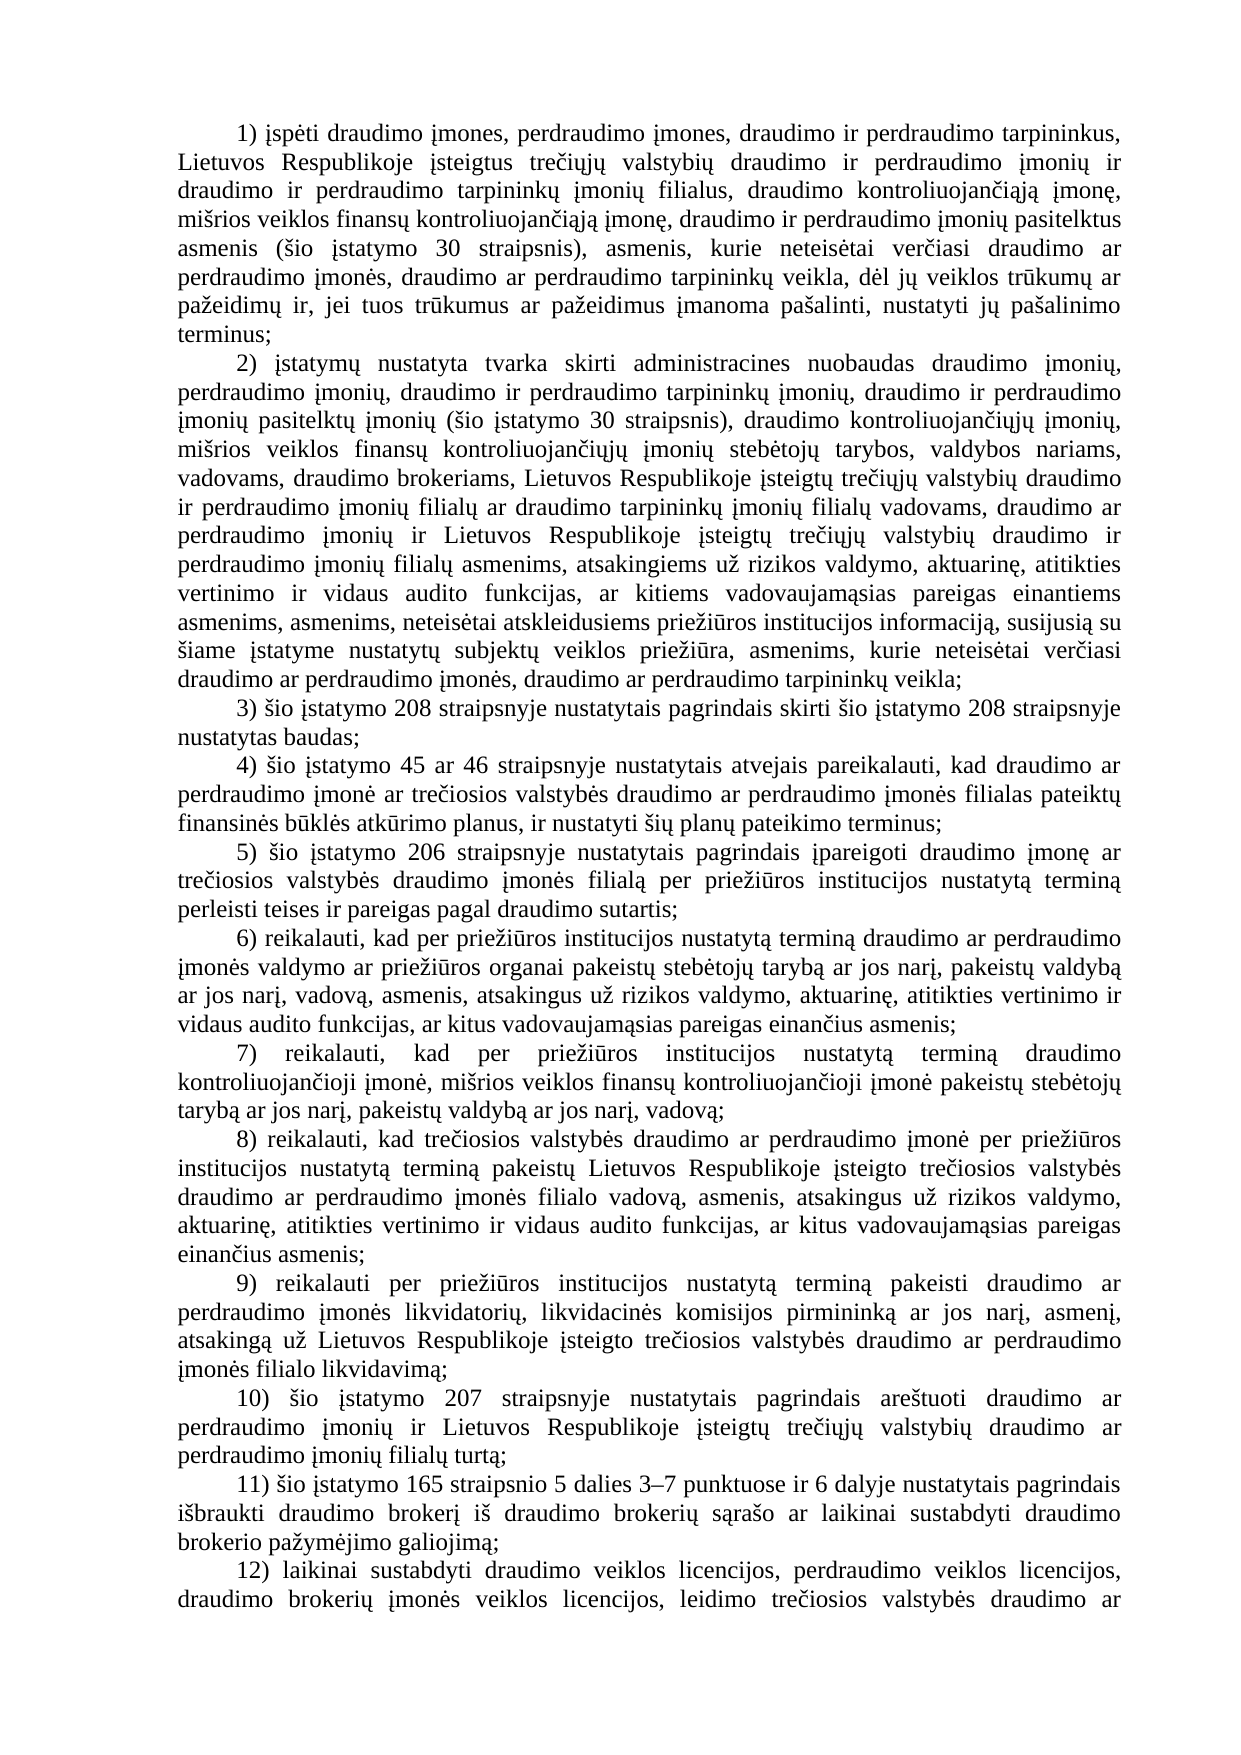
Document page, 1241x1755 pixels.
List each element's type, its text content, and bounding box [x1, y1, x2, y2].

text 4) šio įstatymo 45 ar 46 straipsnyje nustatytais atvejais pareikalauti, kad draudimo ar perdraudimo įmonė ar trečiosios valstybės draudimo ar perdraudimo įmonės filialas pateiktų finansinės būklės atkūrimo planus, ir nustatyti šių planų pateikimo terminus; [177, 751, 1122, 837]
text 7) reikalauti, kad per priežiūros institucijos nustatytą terminą draudimo kontroliuojančioji įmonė, mišrios veiklos finansų kontroliuojančioji įmonė pakeistų stebėtojų tarybą ar jos narį, pakeistų valdybą ar jos narį, vadovą; [177, 1038, 1122, 1124]
text 11) šio įstatymo 165 straipsnio 5 dalies 3–7 punktuose ir 6 dalyje nustatytais pagrindais išbraukti draudimo brokerį iš draudimo brokerių sąrašo ar laikinai sustabdyti draudimo brokerio pažymėjimo galiojimą; [177, 1469, 1122, 1556]
text 1) įspėti draudimo įmones, perdraudimo įmones, draudimo ir perdraudimo tarpininkus, Lietuvos Respublikoje įsteigtus trečiųjų valstybių draudimo ir perdraudimo įmonių ir draudimo ir perdraudimo tarpininkų įmonių filialus, draudimo kontroliuojančiąją įmonę, mišrios veiklos finansų kontroliuojančiąją įmonę, draudimo ir perdraudimo įmonių pasitelktus asmenis (šio įstatymo 30 straipsnis), asmenis, kurie neteisėtai verčiasi draudimo ar perdraudimo įmonės, draudimo ar perdraudimo tarpininkų veikla, dėl jų veiklos trūkumų ar pažeidimų ir, jei tuos trūkumus ar pažeidimus įmanoma pašalinti, nustatyti jų pašalinimo terminus; [177, 118, 1122, 348]
text 10) šio įstatymo 207 straipsnyje nustatytais pagrindais areštuoti draudimo ar perdraudimo įmonių ir Lietuvos Respublikoje įsteigtų trečiųjų valstybių draudimo ar perdraudimo įmonių filialų turtą; [177, 1383, 1122, 1469]
text 3) šio įstatymo 208 straipsnyje nustatytais pagrindais skirti šio įstatymo 208 straipsnyje nustatytas baudas; [177, 693, 1122, 751]
text 12) laikinai sustabdyti draudimo veiklos licencijos, perdraudimo veiklos licencijos, draudimo brokerių įmonės veiklos licencijos, leidimo trečiosios valstybės draudimo ar [177, 1556, 1122, 1613]
text 5) šio įstatymo 206 straipsnyje nustatytais pagrindais įpareigoti draudimo įmonę ar trečiosios valstybės draudimo įmonės filialą per priežiūros institucijos nustatytą terminą perleisti teises ir pareigas pagal draudimo sutartis; [177, 837, 1122, 923]
text 6) reikalauti, kad per priežiūros institucijos nustatytą terminą draudimo ar perdraudimo įmonės valdymo ar priežiūros organai pakeistų stebėtojų tarybą ar jos narį, pakeistų valdybą ar jos narį, vadovą, asmenis, atsakingus už rizikos valdymo, aktuarinę, atitikties vertinimo ir vidaus audito funkcijas, ar kitus vadovaujamąsias pareigas einančius asmenis; [177, 923, 1122, 1038]
text 2) įstatymų nustatyta tvarka skirti administracines nuobaudas draudimo įmonių, perdraudimo įmonių, draudimo ir perdraudimo tarpininkų įmonių, draudimo ir perdraudimo įmonių pasitelktų įmonių (šio įstatymo 30 straipsnis), draudimo kontroliuojančiųjų įmonių, mišrios veiklos finansų kontroliuojančiųjų įmonių stebėtojų tarybos, valdybos nariams, vadovams, draudimo brokeriams, Lietuvos Respublikoje įsteigtų trečiųjų valstybių draudimo ir perdraudimo įmonių filialų ar draudimo tarpininkų įmonių filialų vadovams, draudimo ar perdraudimo įmonių ir Lietuvos Respublikoje įsteigtų trečiųjų valstybių draudimo ir perdraudimo įmonių filialų asmenims, atsakingiems už rizikos valdymo, aktuarinę, atitikties vertinimo ir vidaus audito funkcijas, ar kitiems vadovaujamąsias pareigas einantiems asmenims, asmenims, neteisėtai atskleidusiems priežiūros institucijos informaciją, susijusią su šiame įstatyme nustatytų subjektų veiklos priežiūra, asmenims, kurie neteisėtai verčiasi draudimo ar perdraudimo įmonės, draudimo ar perdraudimo tarpininkų veikla; [177, 348, 1122, 693]
text 8) reikalauti, kad trečiosios valstybės draudimo ar perdraudimo įmonė per priežiūros institucijos nustatytą terminą pakeistų Lietuvos Respublikoje įsteigto trečiosios valstybės draudimo ar perdraudimo įmonės filialo vadovą, asmenis, atsakingus už rizikos valdymo, aktuarinę, atitikties vertinimo ir vidaus audito funkcijas, ar kitus vadovaujamąsias pareigas einančius asmenis; [177, 1124, 1122, 1268]
text 9) reikalauti per priežiūros institucijos nustatytą terminą pakeisti draudimo ar perdraudimo įmonės likvidatorių, likvidacinės komisijos pirmininką ar jos narį, asmenį, atsakingą už Lietuvos Respublikoje įsteigto trečiosios valstybės draudimo ar perdraudimo įmonės filialo likvidavimą; [177, 1268, 1122, 1383]
